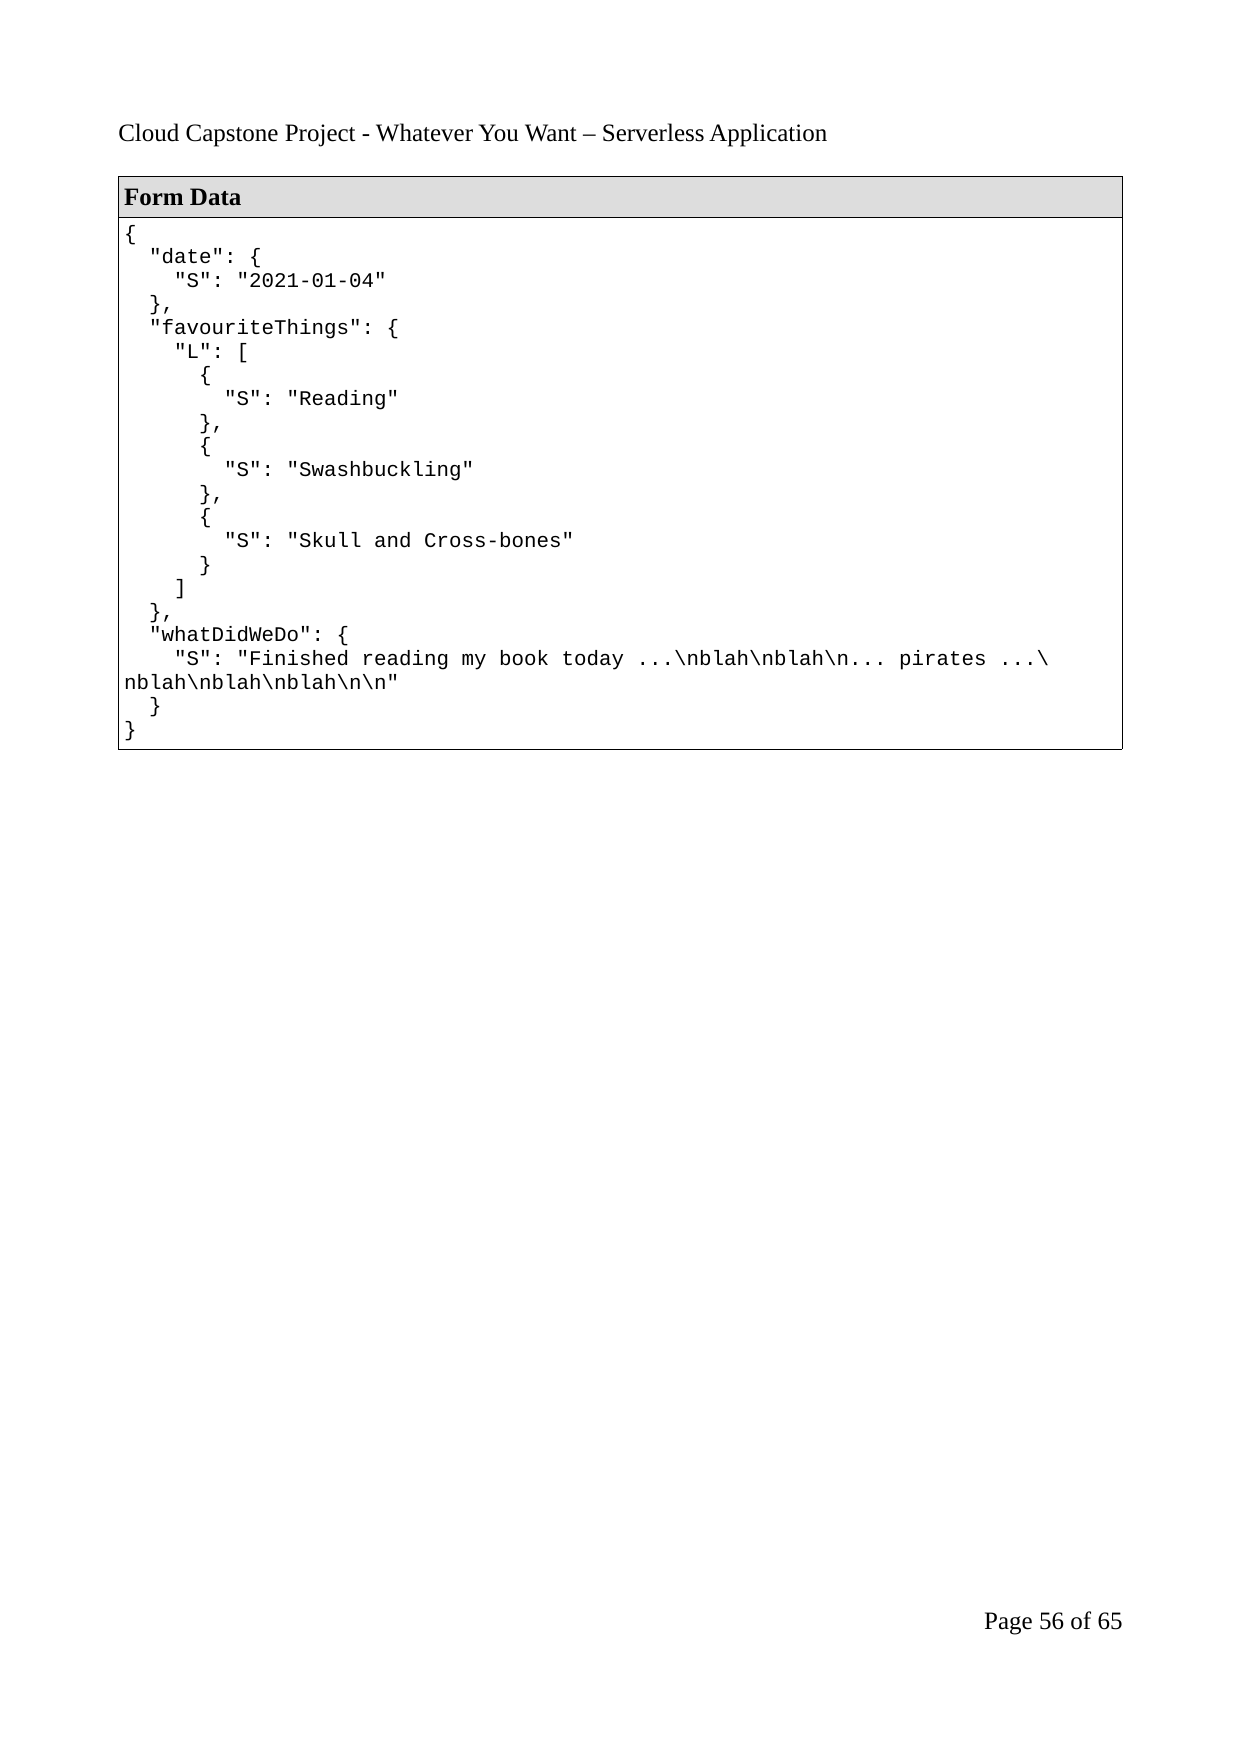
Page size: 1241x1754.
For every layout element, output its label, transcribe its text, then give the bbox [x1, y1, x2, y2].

table_header Form Data [119, 177, 1122, 217]
table_cell { "date": { "S": "2021-01-04" }, "favouriteThings": { "L": [ { "S": "Reading" }, { "S": "Swashbuckling" }, { "S": "Skull and Cross-bones" } ] }, "whatDidWeDo": { "S": "Finished reading my book today ...\nblah\nblah\n... pirates ...\nblah\nblah\nblah\n\n" } } [119, 218, 1122, 748]
